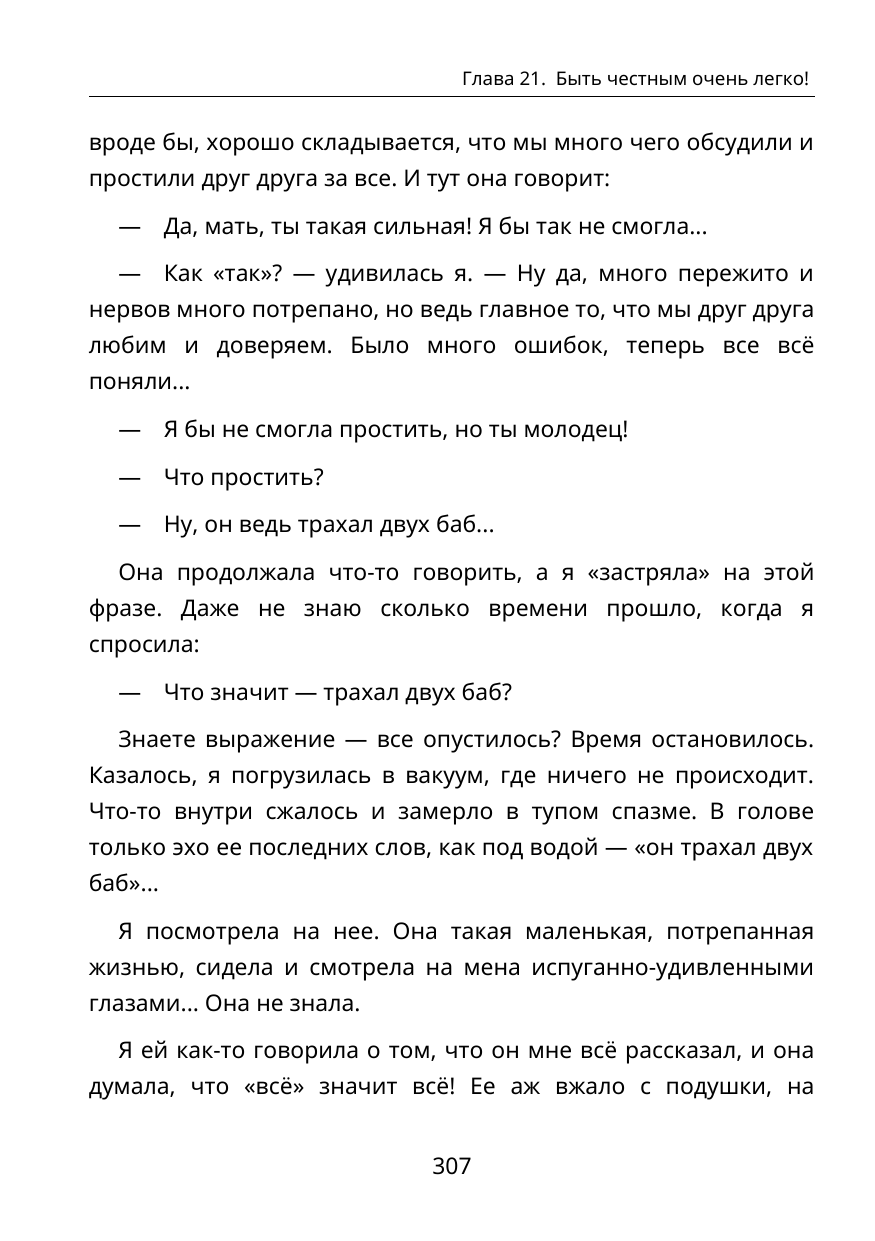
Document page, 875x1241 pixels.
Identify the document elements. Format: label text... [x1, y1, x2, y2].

list Ну, он ведь трахал двух баб... [88, 508, 815, 539]
list Что значит — трахал двух баб? [88, 676, 815, 707]
list Что простить? [88, 461, 815, 492]
text Знаете выражение — все опустилось? Время остановилось. Казалось, я погрузилась в вакуум, где ничего не происходит. Что-то внутри сжалось и замерло в тупом спазме. В голове только эхо ее последних слов, как под водой — «он трахал двух баб»... [88, 723, 815, 898]
list Да, мать, ты такая сильная! Я бы так не смогла... [88, 210, 815, 241]
text Я посмотрела на нее. Она такая маленькая, потрепанная жизнью, сидела и смотрела на мена испуганно-удивленными глазами... Она не знала. [88, 915, 815, 1018]
text Я ей как-то говорила о том, что он мне всё рассказал, и она думала, что «всё» значит всё! Ее аж вжало с подушки, на [88, 1034, 815, 1102]
text Она продолжала что-то говорить, а я «застряла» на этой фразе. Даже не знаю сколько времени прошло, когда я спросила: [88, 556, 815, 659]
text вроде бы, хорошо складывается, что мы много чего обсудили и простили друг друга за все. И тут она говорит: [88, 126, 815, 193]
list Я бы не смогла простить, но ты молодец! [88, 413, 815, 444]
list Как «так»? — удивилась я. — Ну да, много пережито и нервов много потрепано, но ведь главное то, что мы друг друга любим и доверяем. Было много ошибок, теперь все всё поняли... [88, 257, 815, 396]
